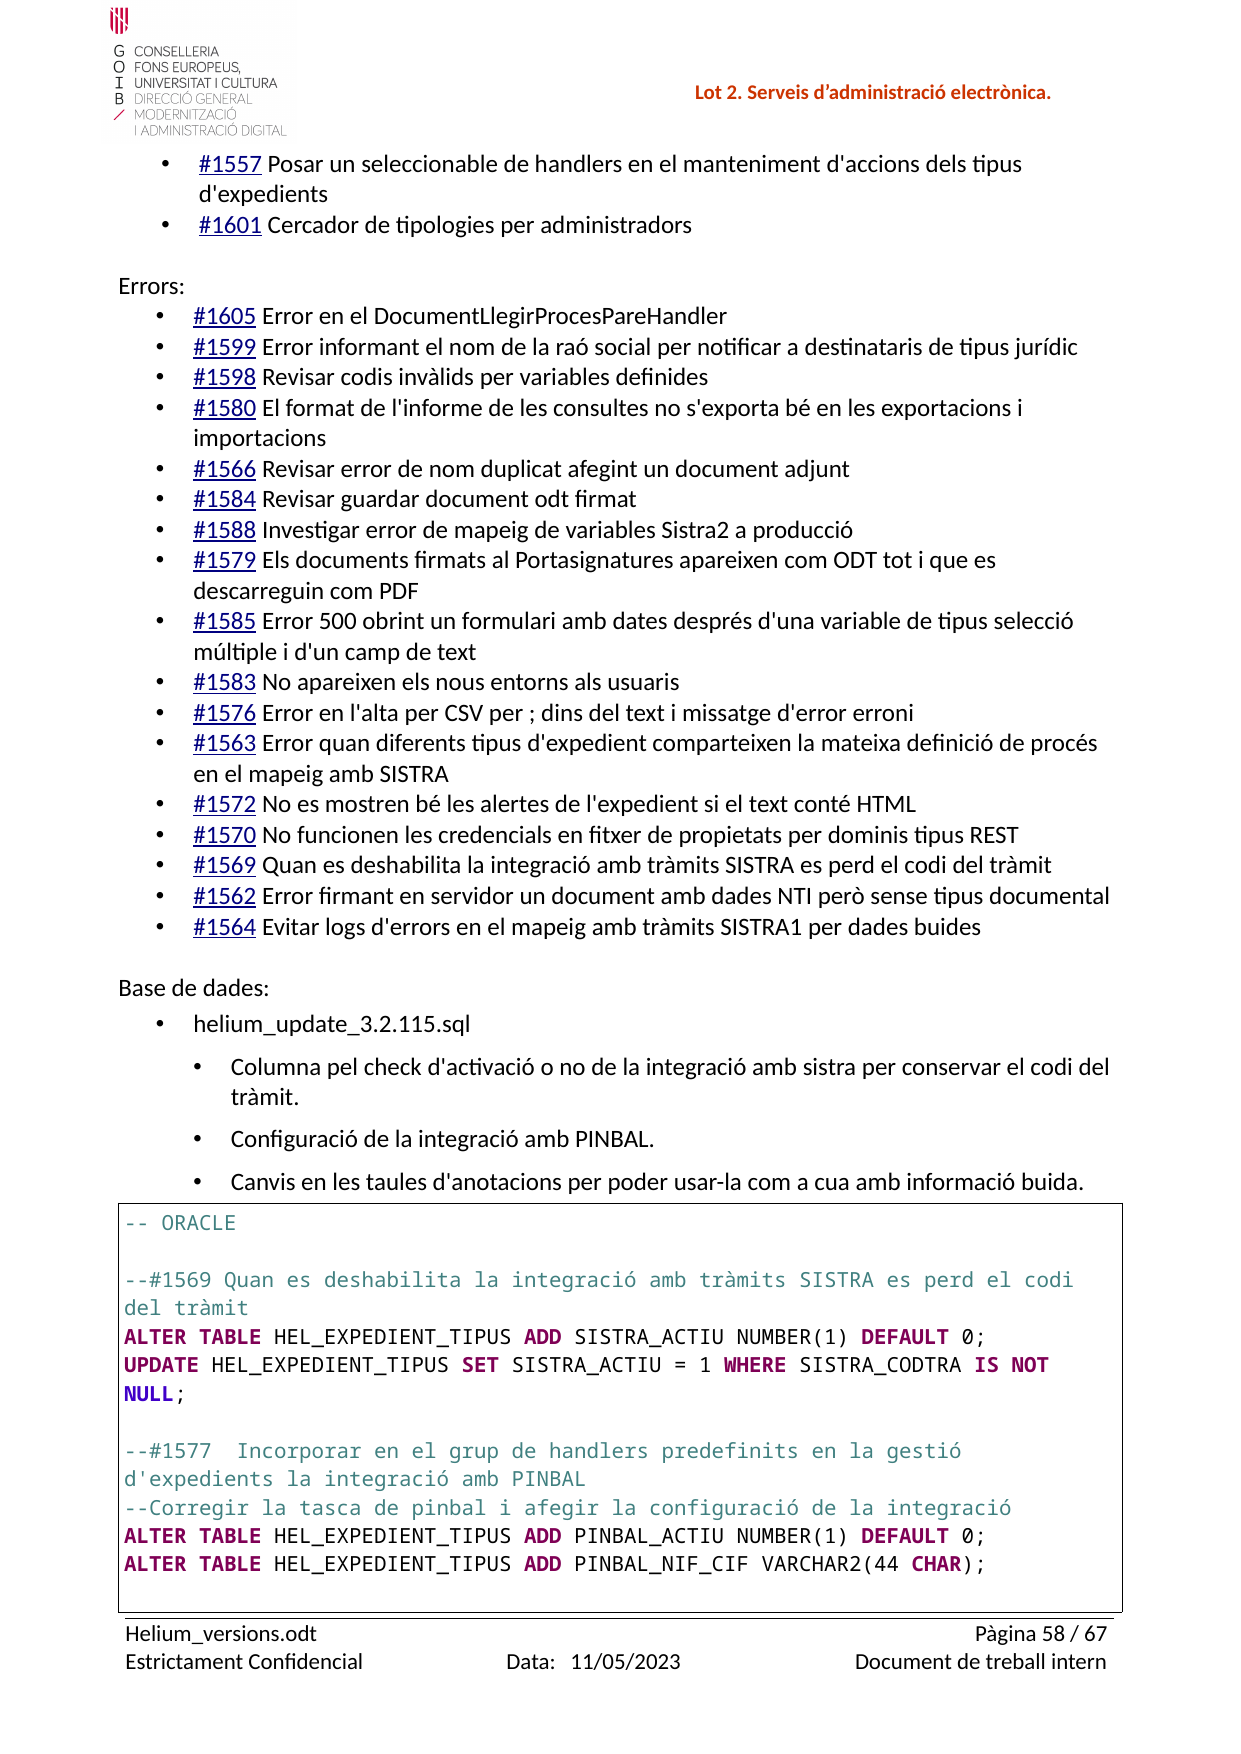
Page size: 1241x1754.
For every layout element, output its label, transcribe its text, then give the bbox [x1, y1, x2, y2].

list #1598 Revisar codis invàlids per variables definides [156, 361, 1122, 392]
list Configuració de la integració amb PINBAL. [193, 1123, 1122, 1154]
list #1562 Error firmant en servidor un document amb dades NTI però sense tipus documental [156, 880, 1122, 911]
list #1564 Evitar logs d'errors en el mapeig amb tràmits SISTRA1 per dades buides [156, 911, 1122, 941]
list #1588 Investigar error de mapeig de variables Sistra2 a producció [156, 514, 1122, 544]
text Base de dades: [118, 972, 1122, 1002]
text Errors: [118, 270, 1122, 300]
list #1583 No apareixen els nous entorns als usuaris [156, 667, 1122, 697]
list #1580 El format de l'informe de les consultes no s'exporta bé en les exportacions i importacions [156, 392, 1122, 453]
table_header -- ORACLE --#1569 Quan es deshabilita la integració amb tràmits SISTRA es perd el codi del tràmit ALTER TABLE HEL_EXPEDIENT_TIPUS ADD SISTRA_ACTIU NUMBER(1) DEFAULT 0; UPDATE HEL_EXPEDIENT_TIPUS SET SISTRA_ACTIU = 1 WHERE SISTRA_CODTRA IS NOT NULL; --#1577 Incorporar en el grup de handlers predefinits en la gestió d'expedients la integració amb PINBAL --Corregir la tasca de pinbal i afegir la configuració de la integració ALTER TABLE HEL_EXPEDIENT_TIPUS ADD PINBAL_ACTIU NUMBER(1) DEFAULT 0; ALTER TABLE HEL_EXPEDIENT_TIPUS ADD PINBAL_NIF_CIF VARCHAR2(44 CHAR); [119, 1204, 1122, 1612]
list #1605 Error en el DocumentLlegirProcesPareHandler [156, 300, 1122, 331]
list #1585 Error 500 obrint un formulari amb dates després d'una variable de tipus selecció múltiple i d'un camp de text [156, 606, 1122, 667]
list #1570 No funcionen les credencials en fitxer de propietats per dominis tipus REST [156, 819, 1122, 850]
list helium_update_3.2.115.sql [156, 1008, 1122, 1039]
list Columna pel check d'activació o no de la integració amb sistra per conservar el codi del tràmit. [193, 1051, 1122, 1112]
list #1601 Cercador de tipologies per administradors [161, 209, 1122, 239]
list #1572 No es mostren bé les alertes de l'expedient si el text conté HTML [156, 789, 1122, 819]
list #1599 Error informant el nom de la raó social per notificar a destinataris de tipus jurídic [156, 331, 1122, 361]
list #1579 Els documents firmats al Portasignatures apareixen com ODT tot i que es descarreguin com PDF [156, 544, 1122, 606]
list #1576 Error en l'alta per CSV per ; dins del text i missatge d'error erroni [156, 697, 1122, 728]
list #1569 Quan es deshabilita la integració amb tràmits SISTRA es perd el codi del tràmit [156, 850, 1122, 880]
list #1566 Revisar error de nom duplicat afegint un document adjunt [156, 453, 1122, 483]
list #1563 Error quan diferents tipus d'expedient comparteixen la mateixa definició de procés en el mapeig amb SISTRA [156, 728, 1122, 789]
list Canvis en les taules d'anotacions per poder usar-la com a cua amb informació buida. [193, 1166, 1122, 1196]
list #1584 Revisar guardar document odt firmat [156, 483, 1122, 514]
list #1557 Posar un seleccionable de handlers en el manteniment d'accions dels tipus d'expedients [161, 148, 1122, 209]
picture [100, 0, 297, 144]
